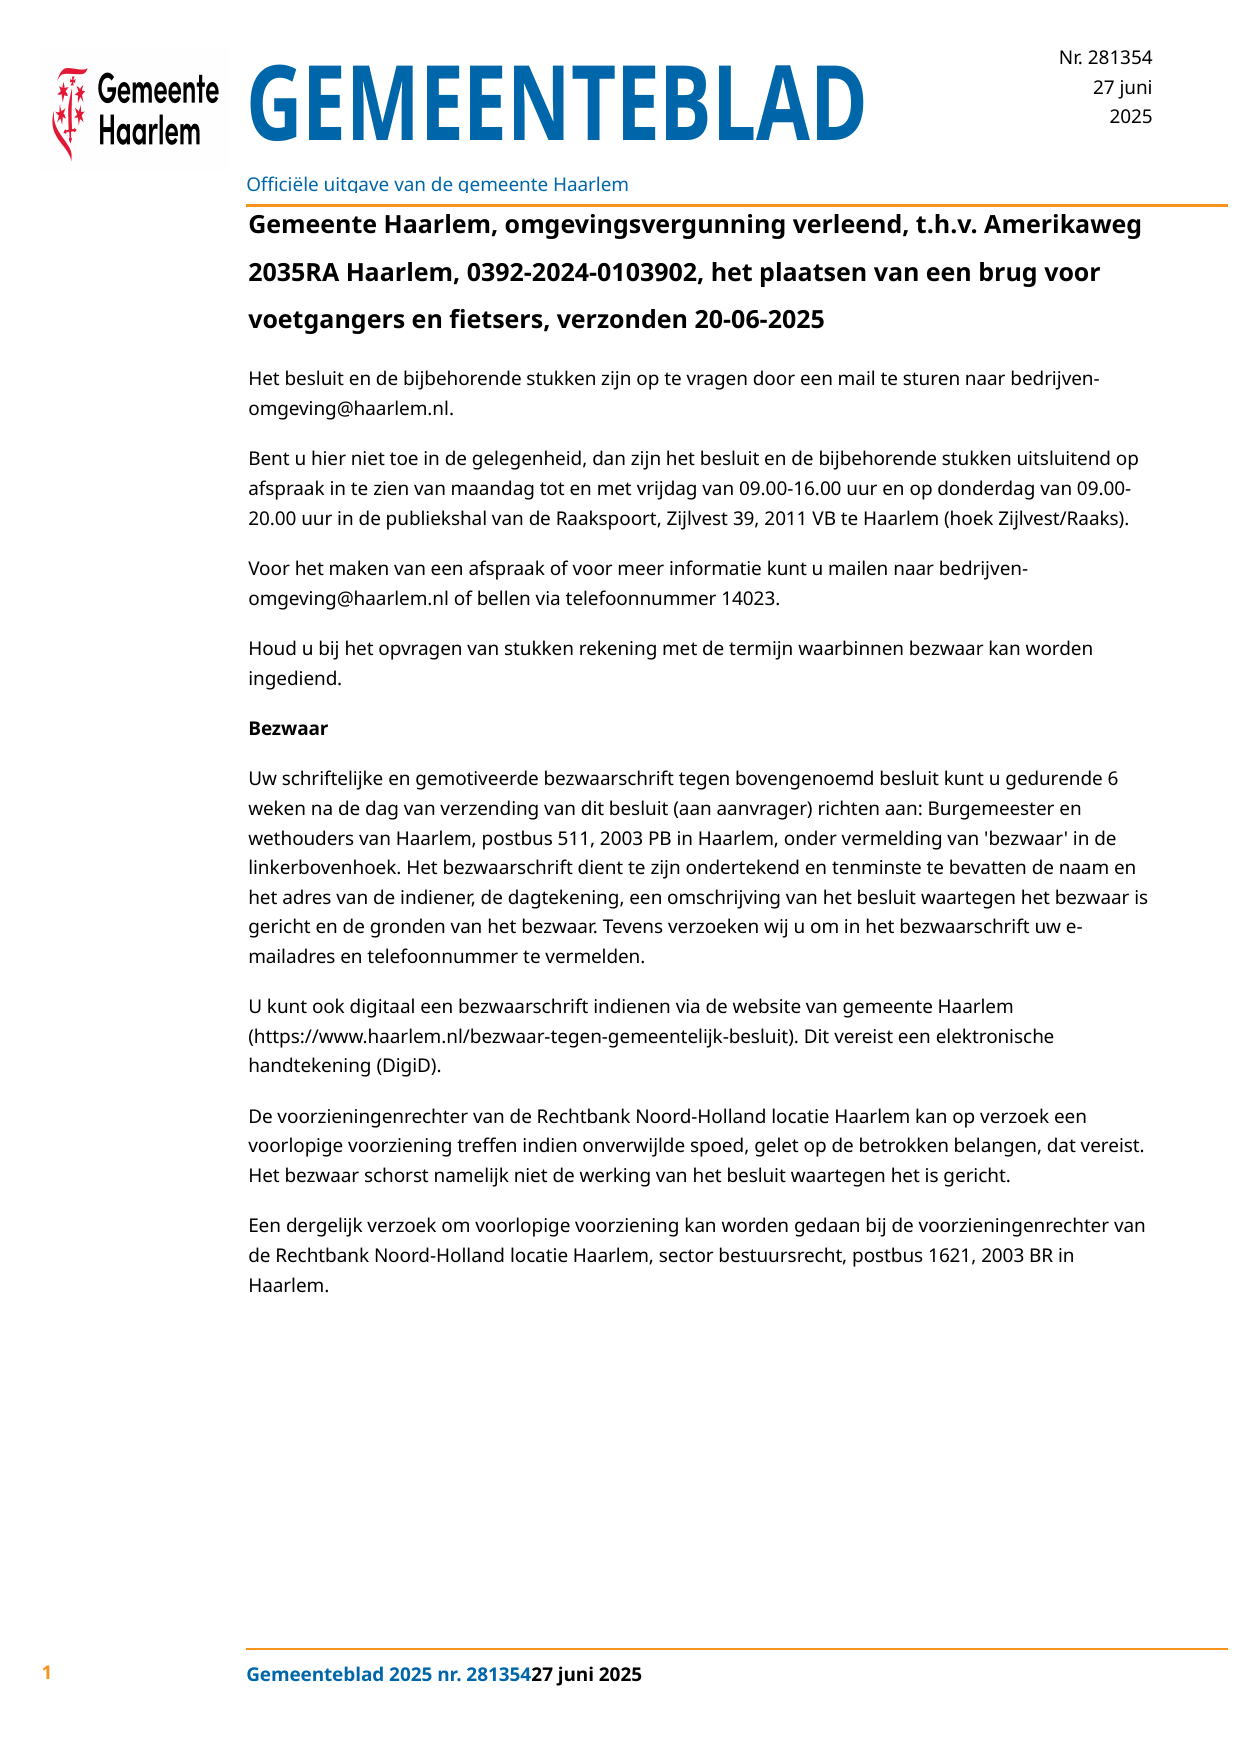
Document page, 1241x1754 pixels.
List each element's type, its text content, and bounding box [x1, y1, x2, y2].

text De voorzieningenrechter van de Rechtbank Noord-Holland locatie Haarlem kan op verzoek een voorlopige voorziening treffen indien onverwijlde spoed, gelet op de betrokken belangen, dat vereist. Het bezwaar schorst namelijk niet de werking van het besluit waartegen het is gericht. [248, 1103, 1152, 1188]
text Houd u bij het opvragen van stukken rekening met de termijn waarbinnen bezwaar kan worden ingediend. [248, 635, 1152, 690]
text Uw schriftelijke en gemotiveerde bezwaarschrift tegen bovengenoemd besluit kunt u gedurende 6 weken na de dag van verzending van dit besluit (aan aanvrager) richten aan: Burgemeester en wethouders van Haarlem, postbus 511, 2003 PB in Haarlem, onder vermelding van 'bezwaar' in de linkerbovenhoek. Het bezwaarschrift dient te zijn ondertekend en tenminste te bevatten de naam en het adres van de indiener, de dagtekening, een omschrijving van het besluit waartegen het bezwaar is gericht en de gronden van het bezwaar. Tevens verzoeken wij u om in het bezwaarschrift uw e-mailadres en telefoonnummer te vermelden. [248, 766, 1152, 969]
picture [41, 47, 231, 172]
text Gemeente Haarlem, omgevingsvergunning verleend, t.h.v. Amerikaweg 2035RA Haarlem, 0392-2024-0103902, het plaatsen van een brug voor voetgangers en fietsers, verzonden 20-06-2025 [248, 207, 1152, 336]
text Voor het maken van een afspraak of voor meer informatie kunt u mailen naar bedrijven-omgeving@haarlem.nl of bellen via telefoonnummer 14023. [248, 555, 1152, 610]
text U kunt ook digitaal een bezwaarschrift indienen via de website van gemeente Haarlem (https://www.haarlem.nl/bezwaar-tegen-gemeentelijk-besluit). Dit vereist een elektronische handtekening (DigiD). [248, 993, 1152, 1078]
text Bent u hier niet toe in de gelegenheid, dan zijn het besluit en de bijbehorende stukken uitsluitend op afspraak in te zien van maandag tot en met vrijdag van 09.00-16.00 uur en op donderdag van 09.00-20.00 uur in de publiekshal van de Raakspoort, Zijlvest 39, 2011 VB te Haarlem (hoek Zijlvest/Raaks). [248, 446, 1152, 530]
text Bezwaar [248, 715, 1152, 741]
text Een dergelijk verzoek om voorlopige voorziening kan worden gedaan bij de voorzieningenrechter van de Rechtbank Noord-Holland locatie Haarlem, sector bestuursrecht, postbus 1621, 2003 BR in Haarlem. [248, 1213, 1152, 1297]
text Het besluit en de bijbehorende stukken zijn op te vragen door een mail te sturen naar bedrijven-omgeving@haarlem.nl. [248, 366, 1152, 421]
